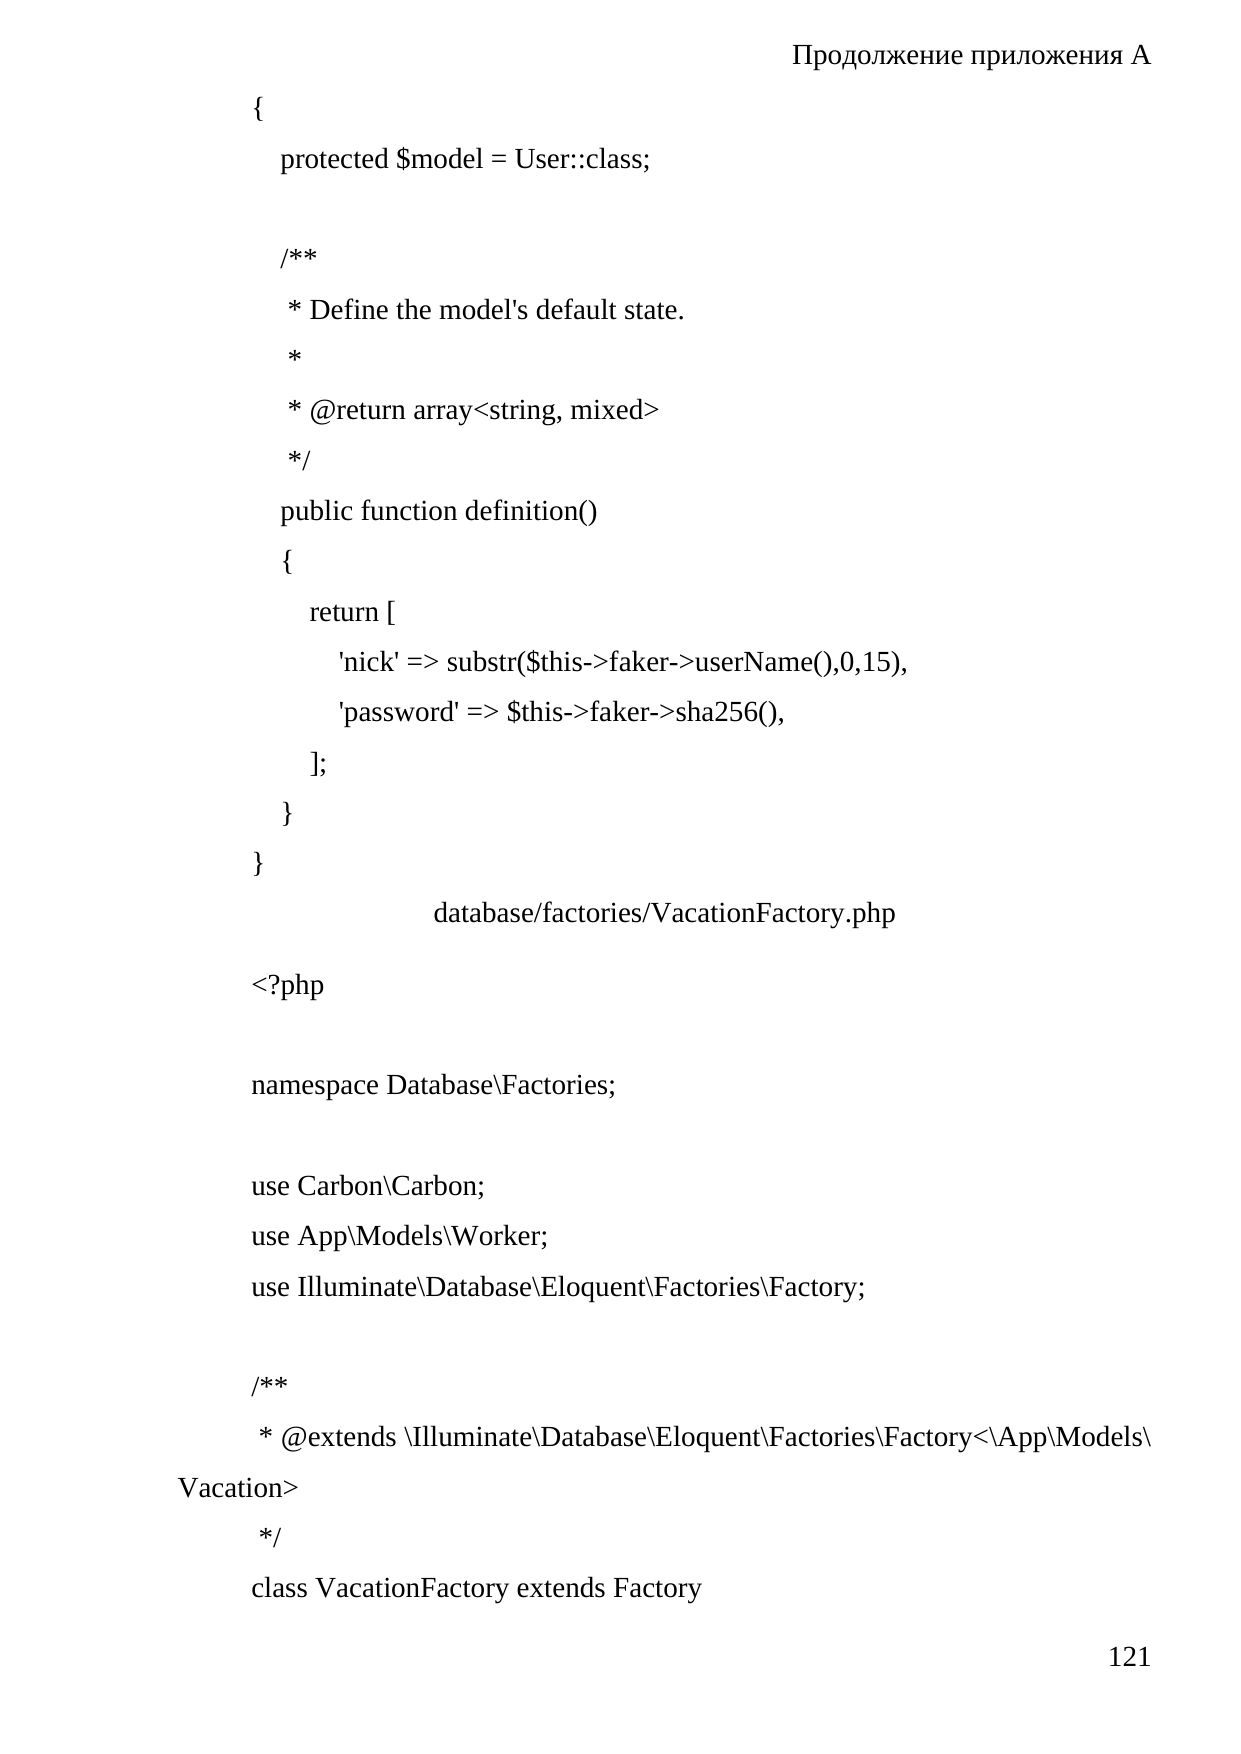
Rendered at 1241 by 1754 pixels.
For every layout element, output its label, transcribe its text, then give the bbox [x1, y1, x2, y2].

text use App\Models\Worker; [177, 1218, 1152, 1252]
text * @return array<string, mixed> [177, 392, 1152, 426]
text } [177, 795, 1152, 828]
text return [ [177, 594, 1152, 627]
text <?php [177, 967, 1152, 1000]
text use Illuminate\Database\Eloquent\Factories\Factory; [177, 1269, 1152, 1302]
text } [177, 845, 1152, 879]
subtitle database/factories/VacationFactory.php [177, 896, 1152, 929]
text */ [177, 1520, 1152, 1554]
text * Define the model's default state. [177, 292, 1152, 325]
text */ [177, 443, 1152, 476]
text class VacationFactory extends Factory [177, 1571, 1152, 1604]
text * [177, 342, 1152, 376]
text { [177, 91, 1152, 124]
text 'nick' => substr($this->faker->userName(),0,15), [177, 644, 1152, 678]
text * @extends \Illuminate\Database\Eloquent\Factories\Factory<\App\Models\Vacation> [177, 1419, 1152, 1503]
text 'password' => $this->faker->sha256(), [177, 694, 1152, 728]
text /** [177, 1369, 1152, 1403]
text use Carbon\Carbon; [177, 1168, 1152, 1202]
text { [177, 543, 1152, 577]
text public function definition() [177, 493, 1152, 527]
text namespace Database\Factories; [177, 1067, 1152, 1101]
text /** [177, 242, 1152, 275]
text ]; [177, 745, 1152, 778]
text protected $model = User::class; [177, 141, 1152, 174]
